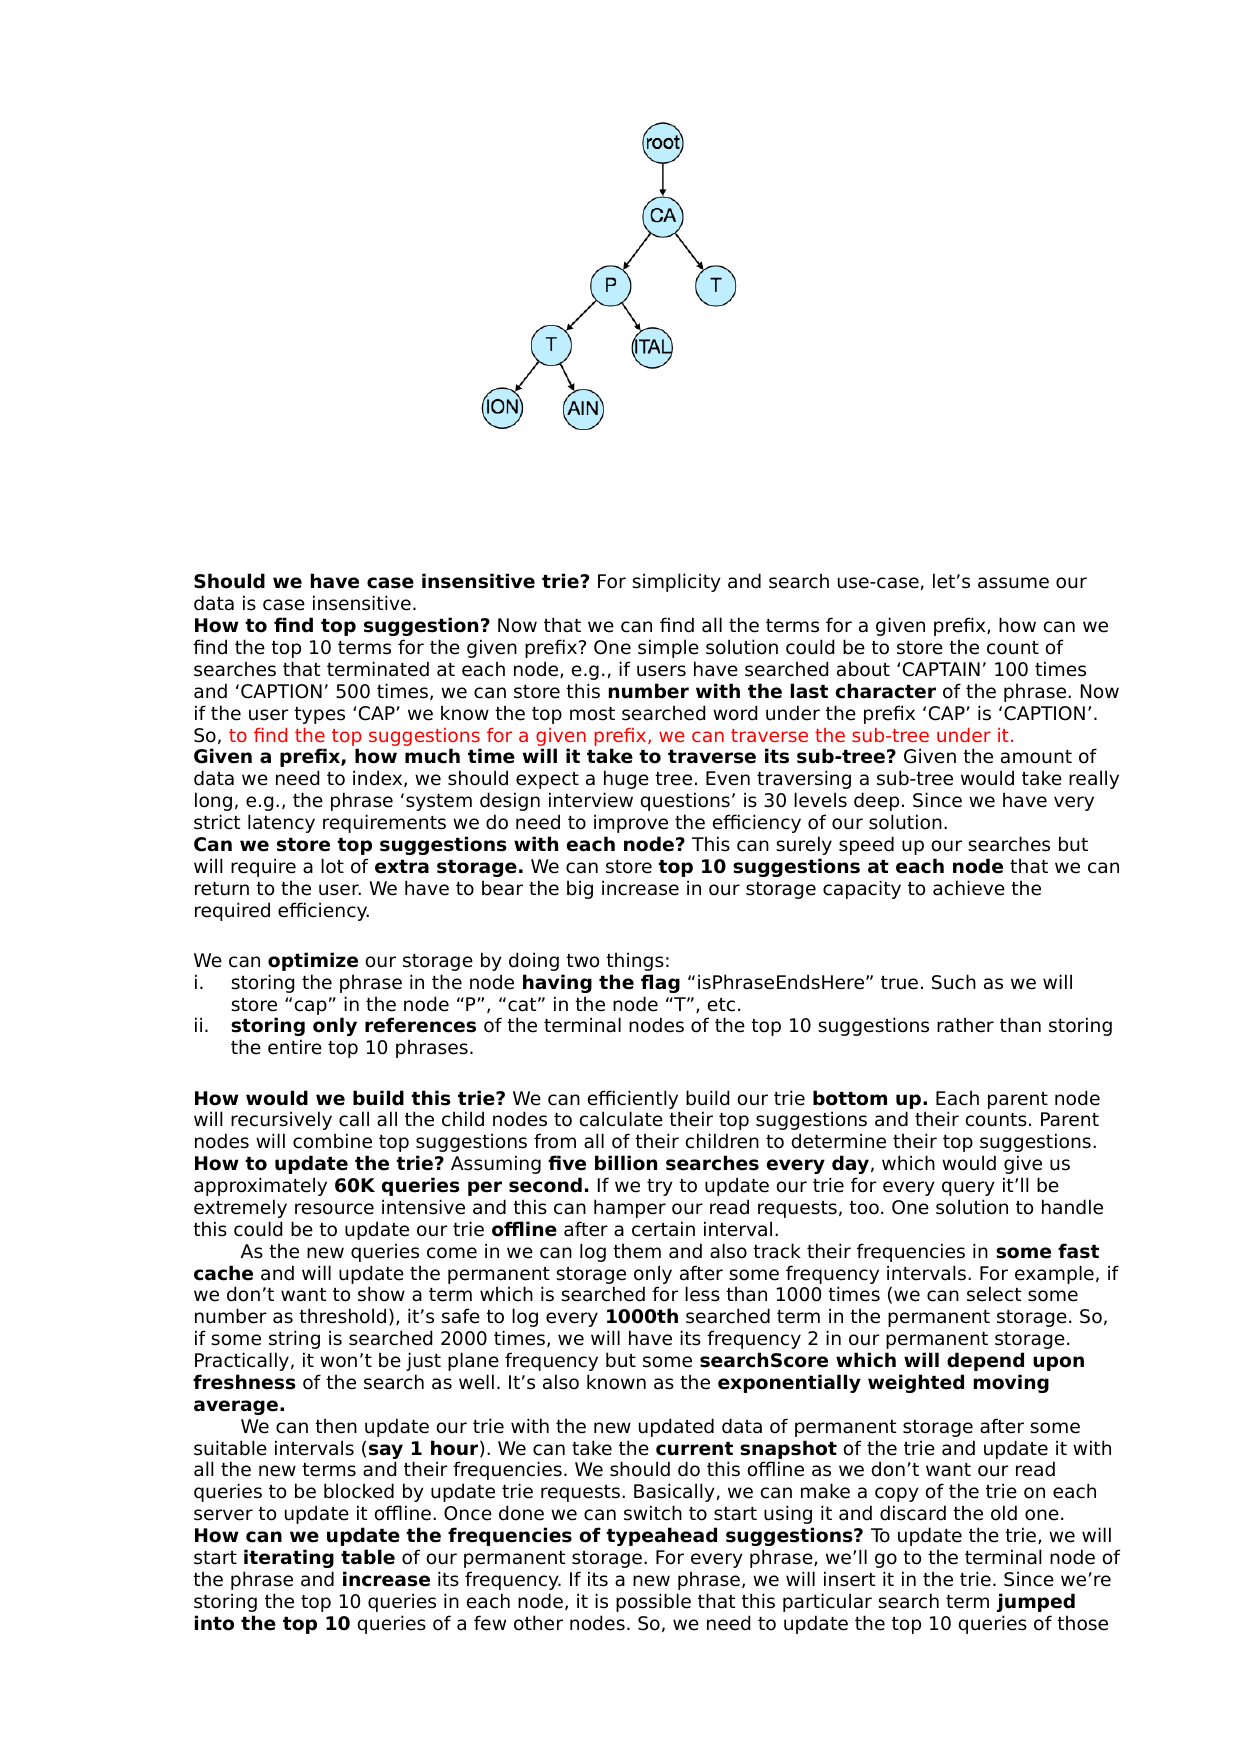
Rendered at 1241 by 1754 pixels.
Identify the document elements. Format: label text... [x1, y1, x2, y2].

list Given a prefix, how much time will it take to traverse its sub-tree? Given the amount of data we need to index, we should expect a huge tree. Even traversing a sub-tree would take really long, e.g., the phrase ‘system design interview questions’ is 30 levels deep. Since we have very strict latency requirements we do need to improve the efficiency of our solution. [156, 746, 1122, 834]
list How would we build this trie? We can efficiently build our trie bottom up. Each parent node will recursively call all the child nodes to calculate their top suggestions and their counts. Parent nodes will combine top suggestions from all of their children to determine their top suggestions. [156, 1087, 1122, 1153]
list Can we store top suggestions with each node? This can surely speed up our searches but will require a lot of extra storage. We can store top 10 suggestions at each node that we can return to the user. We have to bear the big increase in our storage capacity to achieve the required efficiency. [156, 834, 1122, 921]
list storing only references of the terminal nodes of the top 10 suggestions rather than storing the entire top 10 phrases. [193, 1015, 1122, 1059]
list We can optimize our storage by doing two things: [156, 950, 1122, 972]
list As the new queries come in we can log them and also track their frequencies in some fast cache and will update the permanent storage only after some frequency intervals. For example, if we don’t want to show a term which is searched for less than 1000 times (we can select some number as threshold), it’s safe to log every 1000th searched term in the permanent storage. So, if some string is searched 2000 times, we will have its frequency 2 in our permanent storage. Practically, it won’t be just plane frequency but some searchScore which will depend upon freshness of the search as well. It’s also known as the exponentially weighted moving average. [156, 1241, 1122, 1416]
picture [380, 118, 860, 437]
list Should we have case insensitive trie? For simplicity and search use-case, let’s assume our data is case insensitive. [156, 571, 1122, 615]
list storing the phrase in the node having the flag “isPhraseEndsHere” true. Such as we will store “cap” in the node “P”, “cat” in the node “T”, etc. [193, 972, 1122, 1015]
list How to find top suggestion? Now that we can find all the terms for a given prefix, how can we find the top 10 terms for the given prefix? One simple solution could be to store the count of searches that terminated at each node, e.g., if users have searched about ‘CAPTAIN’ 100 times and ‘CAPTION’ 500 times, we can store this number with the last character of the phrase. Now if the user types ‘CAP’ we know the top most searched word under the prefix ‘CAP’ is ‘CAPTION’. So, to find the top suggestions for a given prefix, we can traverse the sub-tree under it. [156, 615, 1122, 746]
list How to update the trie? Assuming five billion searches every day, which would give us approximately 60K queries per second. If we try to update our trie for every query it’ll be extremely resource intensive and this can hamper our read requests, too. One solution to handle this could be to update our trie offline after a certain interval. [156, 1153, 1122, 1241]
list How can we update the frequencies of typeahead suggestions? To update the trie, we will start iterating table of our permanent storage. For every phrase, we’ll go to the terminal node of the phrase and increase its frequency. If its a new phrase, we will insert it in the trie. Since we’re storing the top 10 queries in each node, it is possible that this particular search term jumped into the top 10 queries of a few other nodes. So, we need to update the top 10 queries of those [156, 1525, 1122, 1634]
list We can then update our trie with the new updated data of permanent storage after some suitable intervals (say 1 hour). We can take the current snapshot of the trie and update it with all the new terms and their frequencies. We should do this offline as we don’t want our read queries to be blocked by update trie requests. Basically, we can make a copy of the trie on each server to update it offline. Once done we can switch to start using it and discard the old one. [156, 1416, 1122, 1525]
